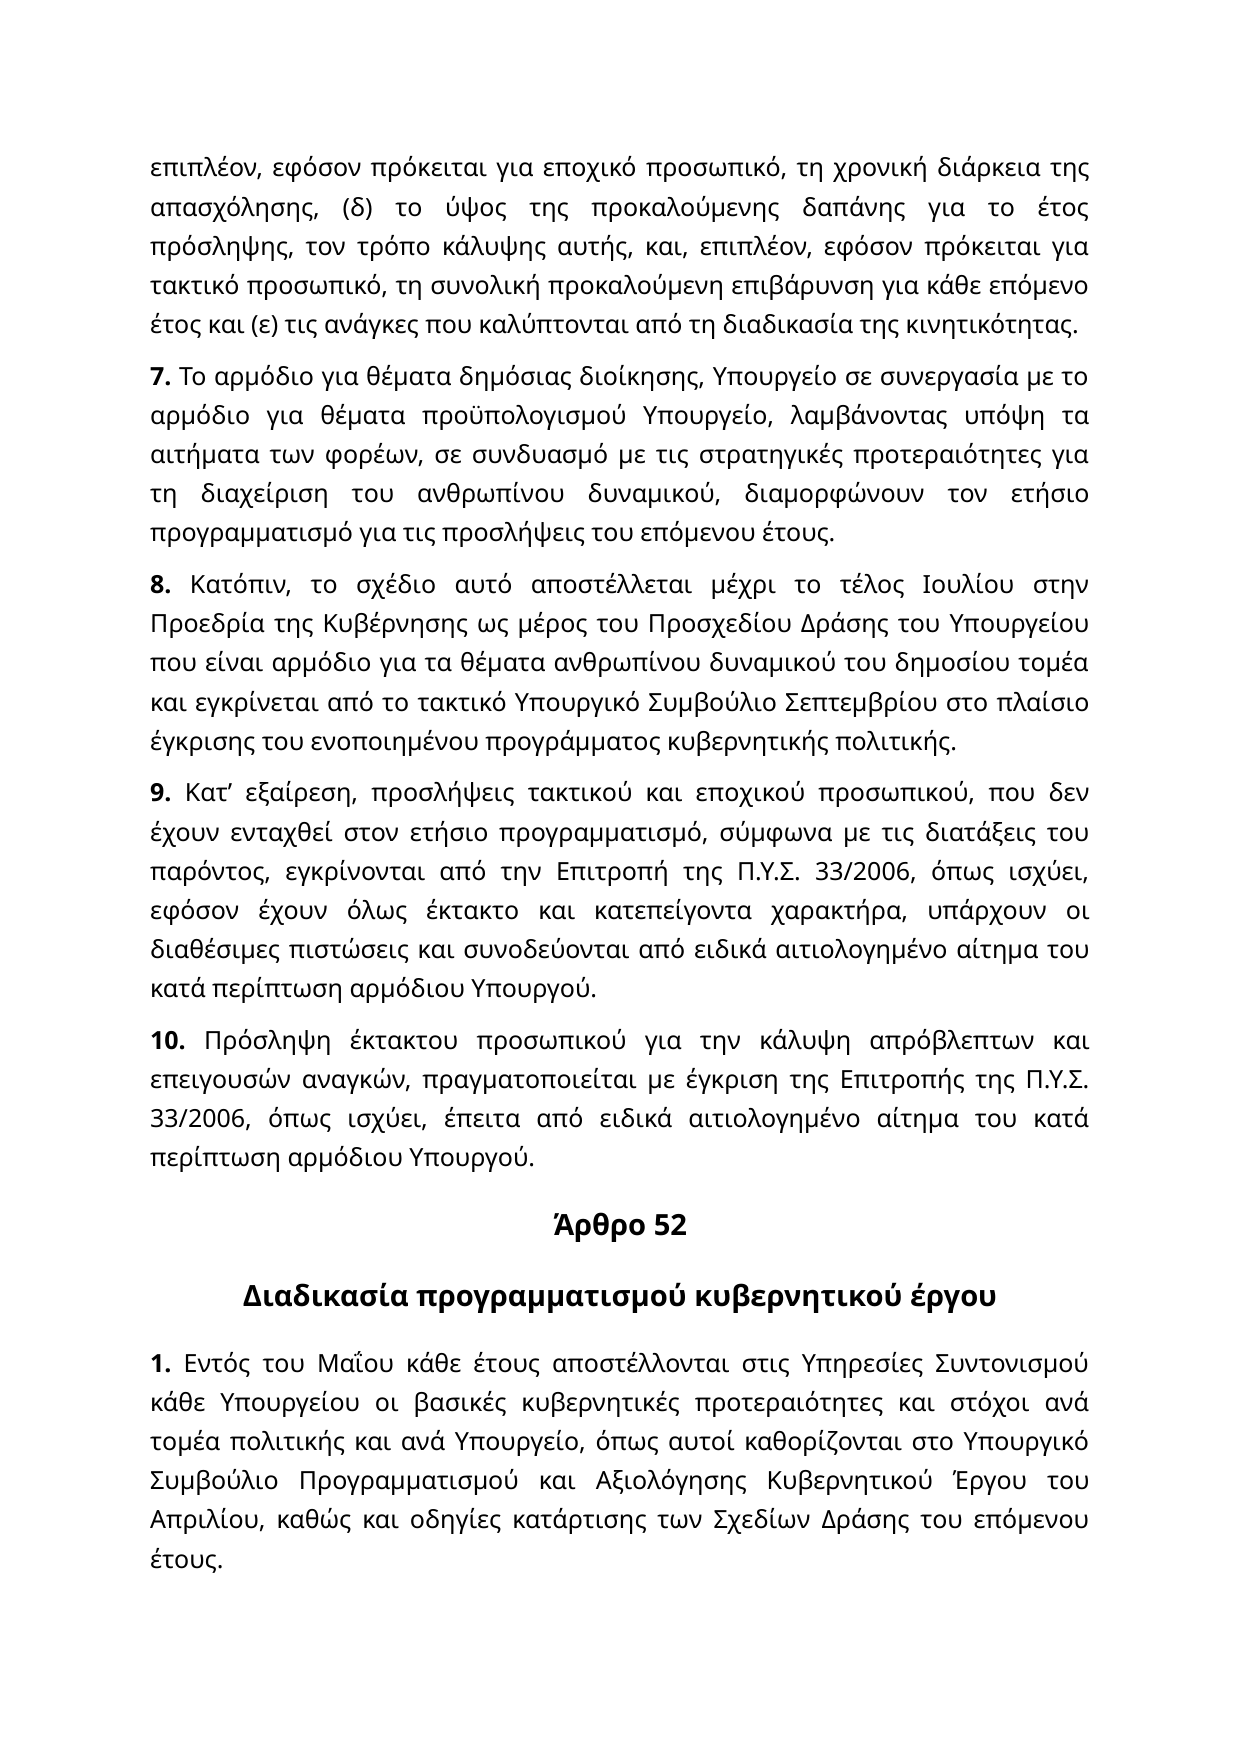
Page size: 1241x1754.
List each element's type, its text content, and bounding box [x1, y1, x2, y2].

text 1. Εντός του Μαΐου κάθε έτους αποστέλλονται στις Υπηρεσίες Συντονισμού κάθε Υπουργείου οι βασικές κυβερνητικές προτεραιότητες και στόχοι ανά τομέα πολιτικής και ανά Υπουργείο, όπως αυτοί καθορίζονται στο Υπουργικό Συμβούλιο Προγραμματισμού και Αξιολόγησης Κυβερνητικού Έργου του Απριλίου, καθώς και οδηγίες κατάρτισης των Σχεδίων Δράσης του επόμενου έτους. [150, 1345, 1090, 1575]
subtitle Διαδικασία προγραμματισμού κυβερνητικού έργου [150, 1275, 1090, 1314]
text 7. Το αρμόδιο για θέματα δημόσιας διοίκησης, Υπουργείο σε συνεργασία με το αρμόδιο για θέματα προϋπολογισμού Υπουργείο, λαμβάνοντας υπόψη τα αιτήματα των φορέων, σε συνδυασμό με τις στρατηγικές προτεραιότητες για τη διαχείριση του ανθρωπίνου δυναμικού, διαμορφώνουν τον ετήσιο προγραμματισμό για τις προσλήψεις του επόμενου έτους. [150, 358, 1090, 549]
text επιπλέον, εφόσον πρόκειται για εποχικό προσωπικό, τη χρονική διάρκεια της απασχόλησης, (δ) το ύψος της προκαλούμενης δαπάνης για το έτος πρόσληψης, τον τρόπο κάλυψης αυτής, και, επιπλέον, εφόσον πρόκειται για τακτικό προσωπικό, τη συνολική προκαλούμενη επιβάρυνση για κάθε επόμενο έτος και (ε) τις ανάγκες που καλύπτονται από τη διαδικασία της κινητικότητας. [150, 150, 1090, 341]
subtitle Άρθρο 52 [150, 1204, 1090, 1244]
text 8. Κατόπιν, το σχέδιο αυτό αποστέλλεται μέχρι το τέλος Ιουλίου στην Προεδρία της Κυβέρνησης ως μέρος του Προσχεδίου Δράσης του Υπουργείου που είναι αρμόδιο για τα θέματα ανθρωπίνου δυναμικού του δημοσίου τομέα και εγκρίνεται από το τακτικό Υπουργικό Συμβούλιο Σεπτεμβρίου στο πλαίσιο έγκρισης του ενοποιημένου προγράμματος κυβερνητικής πολιτικής. [150, 567, 1090, 757]
text 9. Κατ’ εξαίρεση, προσλήψεις τακτικού και εποχικού προσωπικού, που δεν έχουν ενταχθεί στον ετήσιο προγραμματισμό, σύμφωνα με τις διατάξεις του παρόντος, εγκρίνονται από την Επιτροπή της Π.Υ.Σ. 33/2006, όπως ισχύει, εφόσον έχουν όλως έκτακτο και κατεπείγοντα χαρακτήρα, υπάρχουν οι διαθέσιμες πιστώσεις και συνοδεύονται από ειδικά αιτιολογημένο αίτημα του κατά περίπτωση αρμόδιου Υπουργού. [150, 775, 1090, 1005]
text 10. Πρόσληψη έκτακτου προσωπικού για την κάλυψη απρόβλεπτων και επειγουσών αναγκών, πραγματοποιείται με έγκριση της Επιτροπής της Π.Υ.Σ. 33/2006, όπως ισχύει, έπειτα από ειδικά αιτιολογημένο αίτημα του κατά περίπτωση αρμόδιου Υπουργού. [150, 1022, 1090, 1174]
